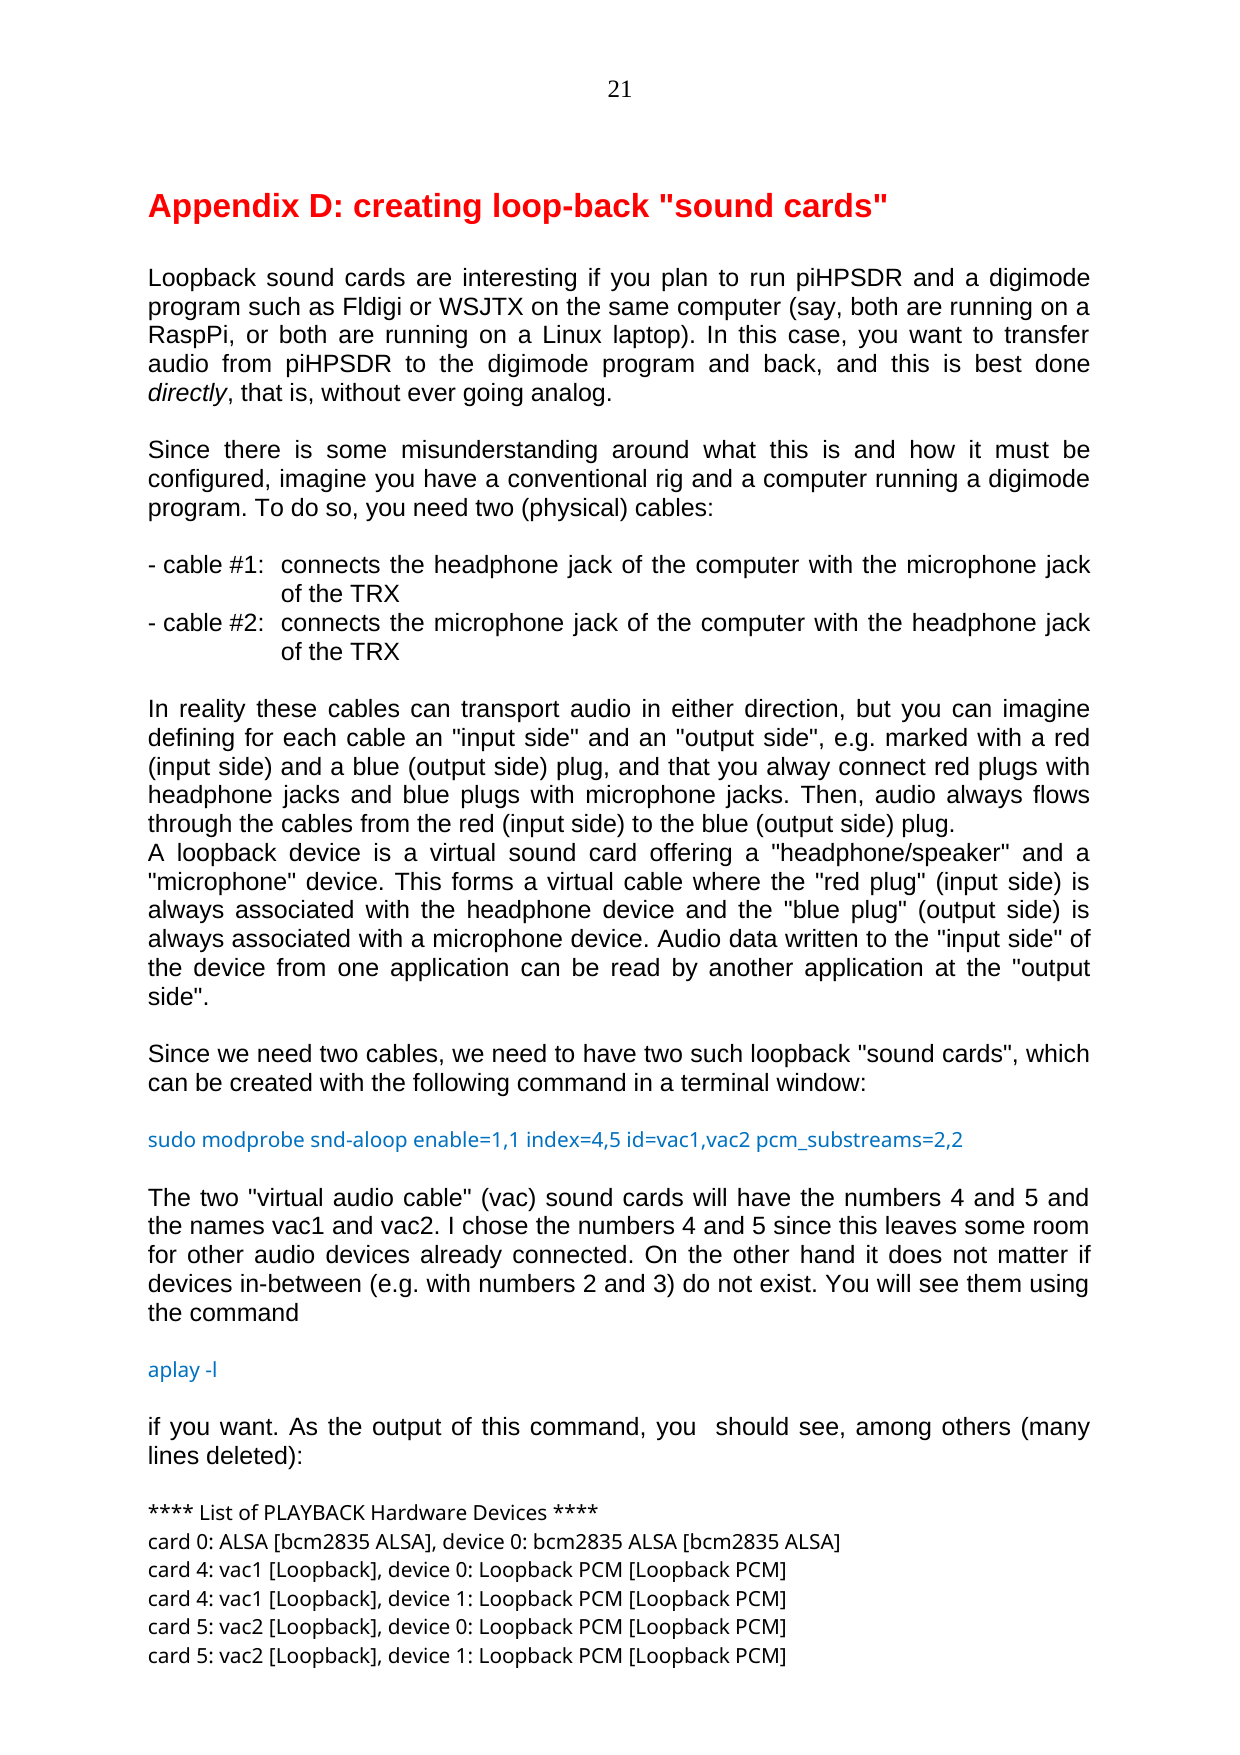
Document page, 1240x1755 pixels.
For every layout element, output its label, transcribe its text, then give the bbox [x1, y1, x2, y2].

text In reality these cables can transport audio in either direction, but you can imagine defining for each cable an "input side" and an "output side", e.g. marked with a red (input side) and a blue (output side) plug, and that you alway connect red plugs with headphone jacks and blue plugs with microphone jacks. Then, audio always flows through the cables from the red (input side) to the blue (output side) plug. [148, 694, 1092, 838]
text sudo modprobe snd-aloop enable=1,1 index=4,5 id=vac1,vac2 pcm_substreams=2,2 [148, 1125, 1092, 1154]
text Appendix D: creating loop-back "sound cards" [148, 186, 1092, 224]
text aplay -l [148, 1355, 1092, 1383]
text card 5: vac2 [Loopback], device 1: Loopback PCM [Loopback PCM] [148, 1641, 1092, 1669]
text card 4: vac1 [Loopback], device 1: Loopback PCM [Loopback PCM] [148, 1584, 1092, 1612]
text **** List of PLAYBACK Hardware Devices **** [148, 1498, 1092, 1527]
text Since we need two cables, we need to have two such loopback "sound cards", which can be created with the following command in a terminal window: [148, 1039, 1092, 1097]
text The two "virtual audio cable" (vac) sound cards will have the numbers 4 and 5 and the names vac1 and vac2. I chose the numbers 4 and 5 since this leaves some room for other audio devices already connected. On the other hand it does not matter if devices in-between (e.g. with numbers 2 and 3) do not exist. You will see them using the command [148, 1183, 1092, 1326]
text card 5: vac2 [Loopback], device 0: Loopback PCM [Loopback PCM] [148, 1612, 1092, 1641]
text card 4: vac1 [Loopback], device 0: Loopback PCM [Loopback PCM] [148, 1555, 1092, 1584]
text if you want. As the output of this command, you should see, among others (many lines deleted): [148, 1412, 1092, 1470]
text card 0: ALSA [bcm2835 ALSA], device 0: bcm2835 ALSA [bcm2835 ALSA] [148, 1527, 1092, 1555]
text - cable #1: connects the headphone jack of the computer with the microphone jack of the TRX [148, 550, 1092, 608]
text A loopback device is a virtual sound card offering a "headphone/speaker" and a "microphone" device. This forms a virtual cable where the "red plug" (input side) is always associated with the headphone device and the "blue plug" (output side) is always associated with a microphone device. Audio data written to the "input side" of the device from one application can be read by another application at the "output side". [148, 838, 1092, 1010]
text Since there is some misunderstanding around what this is and how it must be configured, imagine you have a conventional rig and a computer running a digimode program. To do so, you need two (physical) cables: [148, 435, 1092, 522]
text Loopback sound cards are interesting if you plan to run piHPSDR and a digimode program such as Fldigi or WSJTX on the same computer (say, both are running on a RaspPi, or both are running on a Linux laptop). In this case, you want to transfer audio from piHPSDR to the digimode program and back, and this is best done directly, that is, without ever going analog. [148, 263, 1092, 407]
text - cable #2: connects the microphone jack of the computer with the headphone jack of the TRX [148, 608, 1092, 665]
